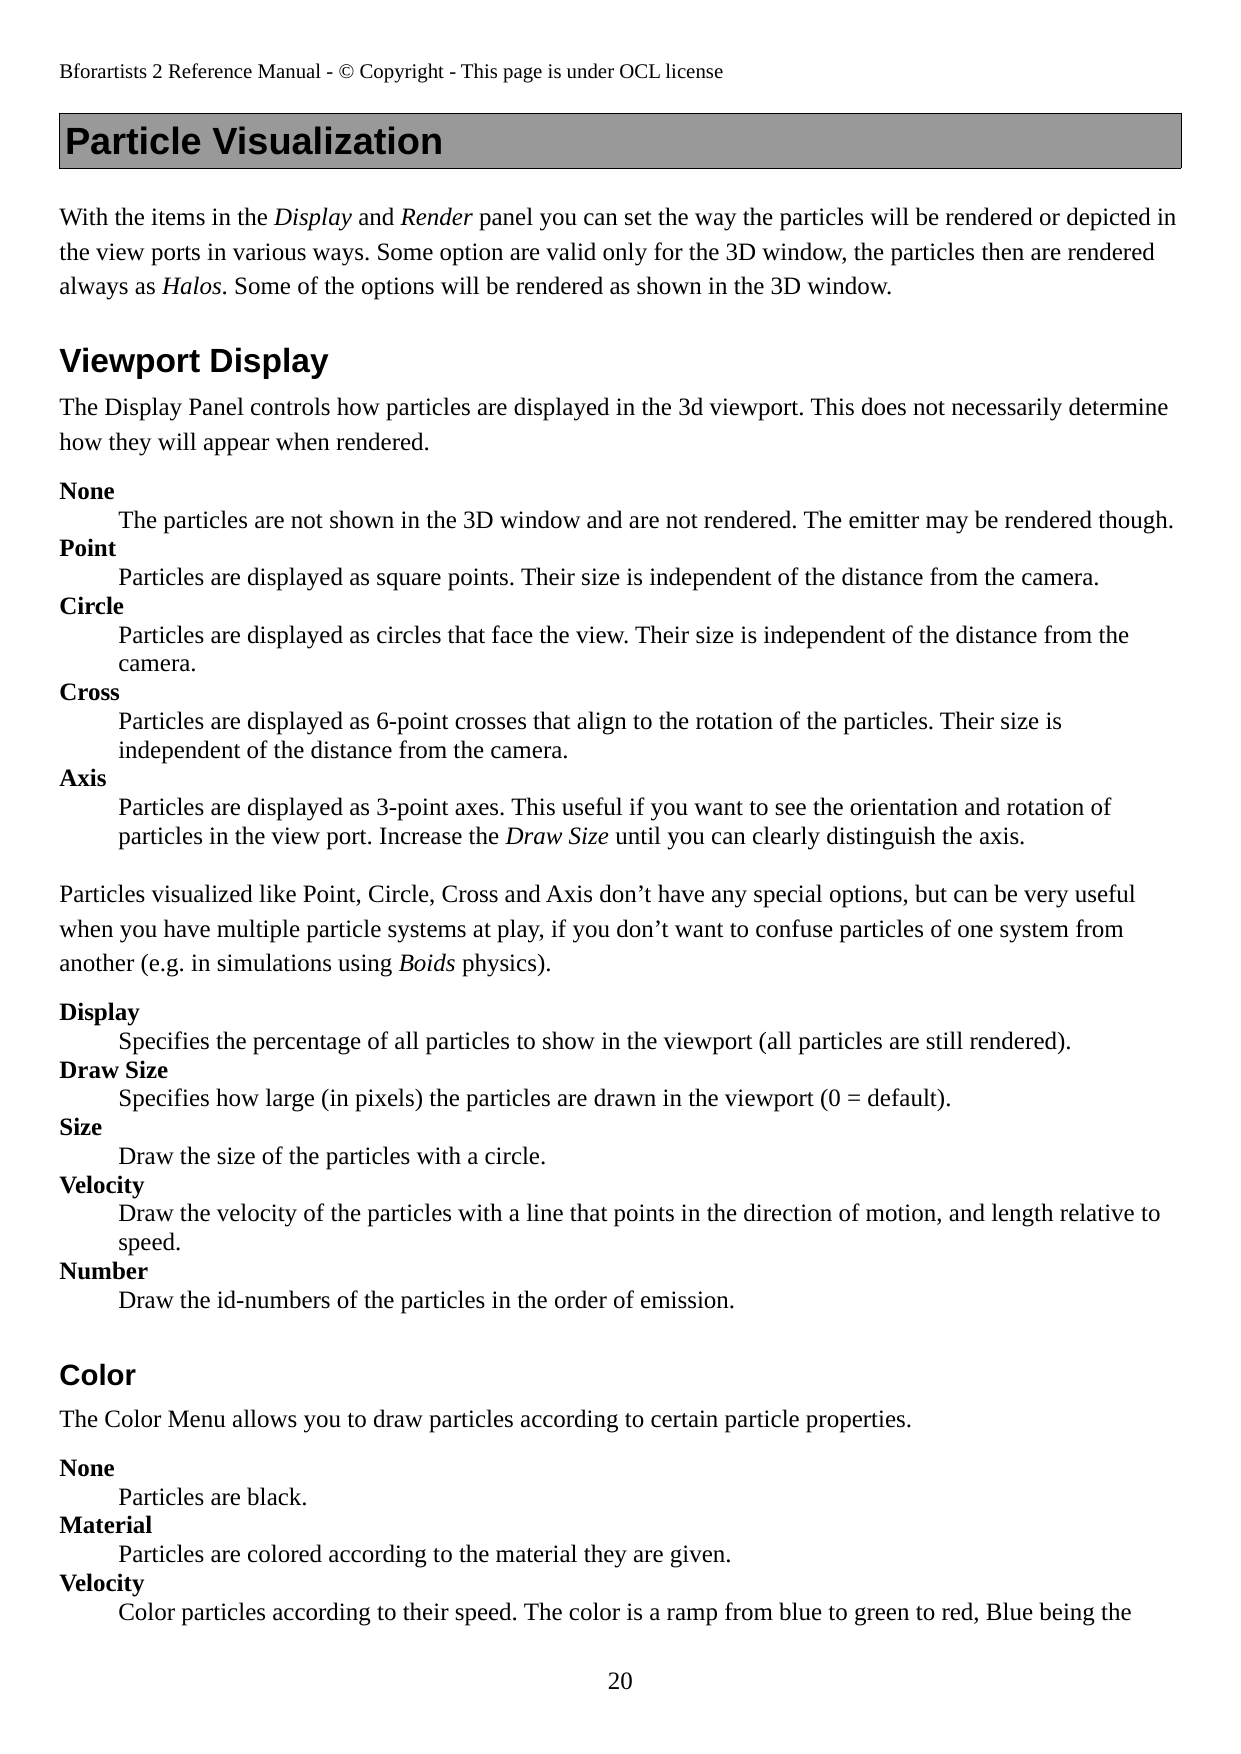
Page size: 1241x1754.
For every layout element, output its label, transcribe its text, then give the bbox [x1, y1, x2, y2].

subtitle Point [59, 533, 1181, 562]
list Particles are black. [118, 1482, 1181, 1510]
table_header Particle Visualization [60, 114, 1181, 168]
subtitle Viewport Display [59, 341, 1181, 380]
text With the items in the Display and Render panel you can set the way the particles will be rendered or depicted in the view ports in various ways. Some option are valid only for the 3D window, the particles then are rendered always as Halos. Some of the options will be rendered as shown in the 3D window. [59, 202, 1181, 300]
subtitle None [59, 1453, 1181, 1482]
subtitle Cross [59, 677, 1181, 706]
list Color particles according to their speed. The color is a ramp from blue to green to red, Blue being the [118, 1597, 1181, 1625]
list The particles are not shown in the 3D window and are not rendered. The emitter may be rendered though. [118, 505, 1181, 533]
subtitle Size [59, 1112, 1181, 1141]
list Particles are displayed as square points. Their size is independent of the distance from the camera. [118, 562, 1181, 591]
list Draw the velocity of the particles with a line that points in the direction of motion, and length relative to speed. [118, 1198, 1181, 1256]
subtitle Color [59, 1357, 1181, 1391]
subtitle Circle [59, 591, 1181, 620]
text Particles visualized like Point, Circle, Cross and Axis don’t have any special options, but can be very useful when you have multiple particle systems at play, if you don’t want to confuse particles of one system from another (e.g. in simulations using Boids physics). [59, 879, 1181, 977]
text The Display Panel controls how particles are displayed in the 3d viewport. This does not necessarily determine how they will appear when rendered. [59, 392, 1181, 456]
list Draw the id-numbers of the particles in the order of emission. [118, 1285, 1181, 1313]
list Particles are colored according to the material they are given. [118, 1539, 1181, 1568]
list Specifies the percentage of all particles to show in the viewport (all particles are still rendered). [118, 1026, 1181, 1055]
list Draw the size of the particles with a circle. [118, 1141, 1181, 1170]
subtitle None [59, 476, 1181, 505]
subtitle Display [59, 997, 1181, 1026]
subtitle Material [59, 1510, 1181, 1539]
subtitle Axis [59, 763, 1181, 792]
list Particles are displayed as 3-point axes. This useful if you want to see the orientation and rotation of particles in the view port. Increase the Draw Size until you can clearly distinguish the axis. [118, 792, 1181, 850]
list Particles are displayed as 6-point crosses that align to the rotation of the particles. Their size is independent of the distance from the camera. [118, 706, 1181, 763]
subtitle Number [59, 1256, 1181, 1285]
list Particles are displayed as circles that face the view. Their size is independent of the distance from the camera. [118, 620, 1181, 677]
subtitle Velocity [59, 1568, 1181, 1597]
subtitle Velocity [59, 1170, 1181, 1198]
list Specifies how large (in pixels) the particles are drawn in the viewport (0 = default). [118, 1083, 1181, 1112]
subtitle Draw Size [59, 1055, 1181, 1083]
text The Color Menu allows you to draw particles according to certain particle properties. [59, 1404, 1181, 1432]
